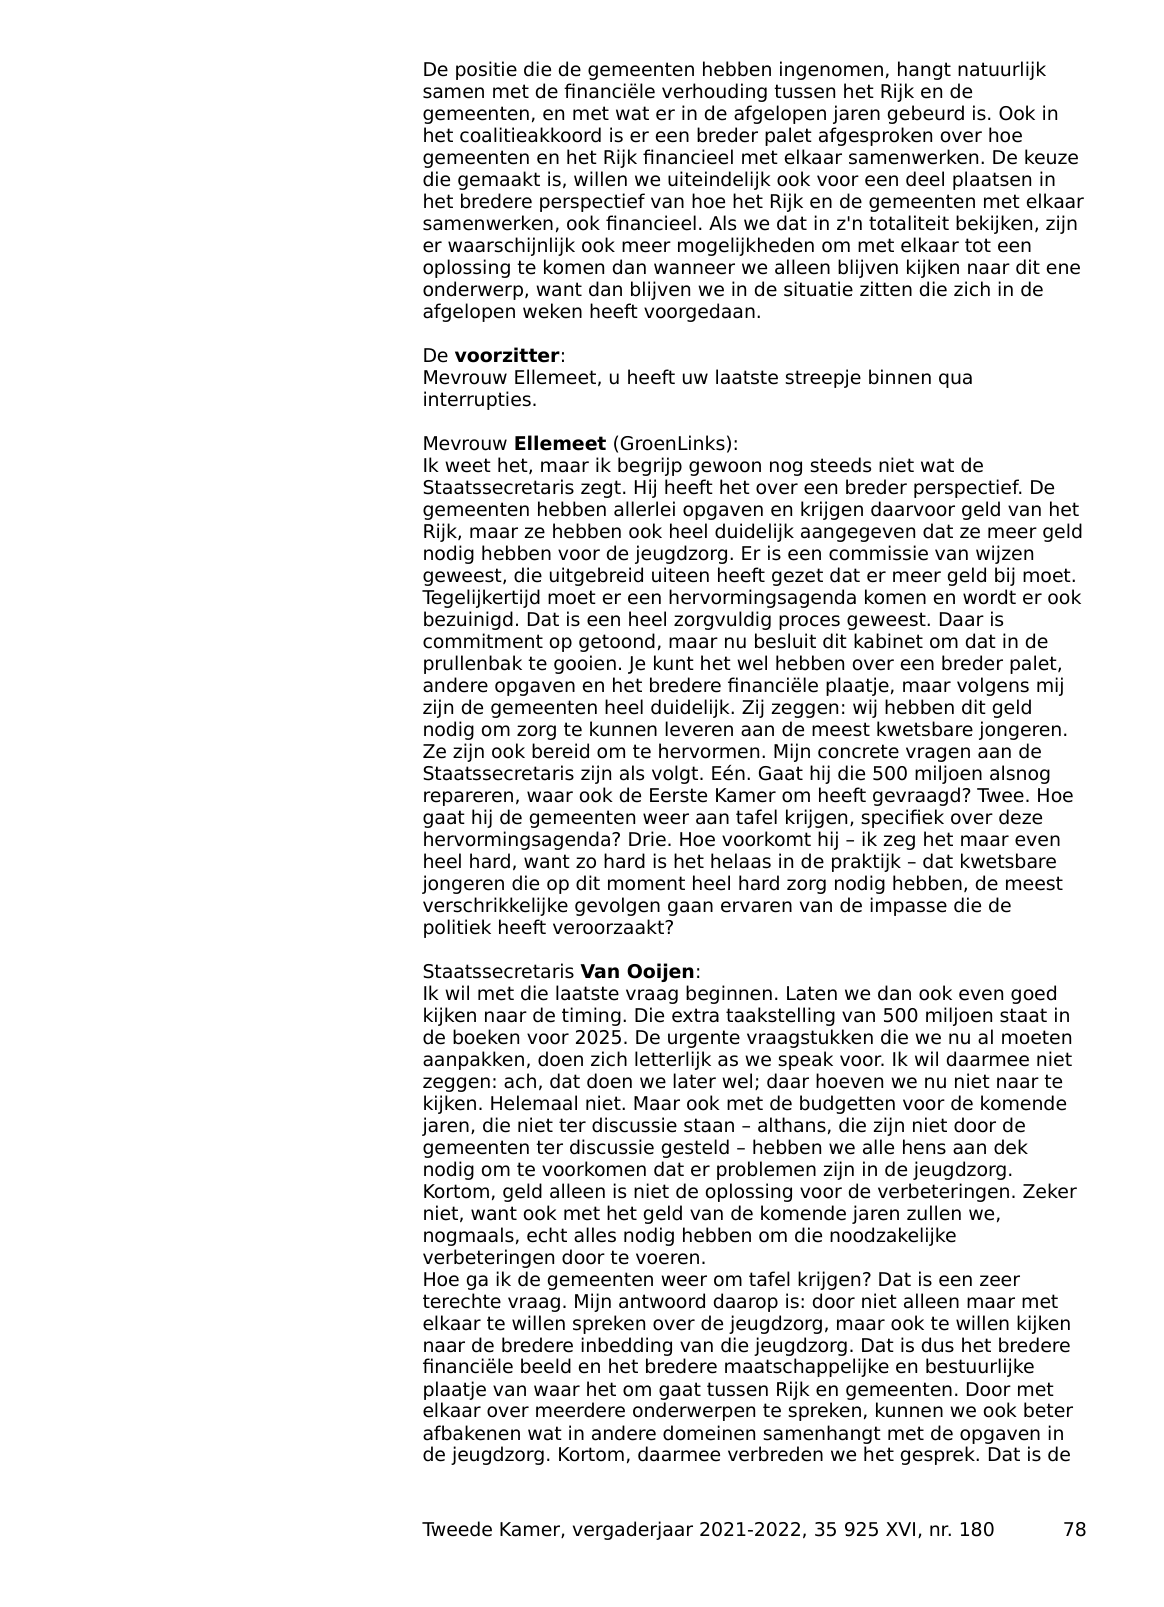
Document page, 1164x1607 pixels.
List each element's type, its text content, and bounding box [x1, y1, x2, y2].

text Hoe ga ik de gemeenten weer om tafel krijgen? Dat is een zeer terechte vraag. Mijn antwoord daarop is: door niet alleen maar met elkaar te willen spreken over de jeugdzorg, maar ook te willen kijken naar de bredere inbedding van die jeugdzorg. Dat is dus het bredere financiële beeld en het bredere maatschappelijke en bestuurlijke plaatje van waar het om gaat tussen Rijk en gemeenten. Door met elkaar over meerdere onderwerpen te spreken, kunnen we ook beter afbakenen wat in andere domeinen samenhangt met de opgaven in de jeugdzorg. Kortom, daarmee verbreden we het gesprek. Dat is de [422, 1268, 1087, 1466]
text De voorzitter: [422, 345, 1087, 367]
text Ik wil met die laatste vraag beginnen. Laten we dan ook even goed kijken naar de timing. Die extra taakstelling van 500 miljoen staat in de boeken voor 2025. De urgente vraagstukken die we nu al moeten aanpakken, doen zich letterlijk as we speak voor. Ik wil daarmee niet zeggen: ach, dat doen we later wel; daar hoeven we nu niet naar te kijken. Helemaal niet. Maar ook met de budgetten voor de komende jaren, die niet ter discussie staan – althans, die zijn niet door de gemeenten ter discussie gesteld – hebben we alle hens aan dek nodig om te voorkomen dat er problemen zijn in de jeugdzorg. Kortom, geld alleen is niet de oplossing voor de verbeteringen. Zeker niet, want ook met het geld van de komende jaren zullen we, nogmaals, echt alles nodig hebben om die noodzakelijke verbeteringen door te voeren. [422, 983, 1087, 1268]
text Ik weet het, maar ik begrijp gewoon nog steeds niet wat de Staatssecretaris zegt. Hij heeft het over een breder perspectief. De gemeenten hebben allerlei opgaven en krijgen daarvoor geld van het Rijk, maar ze hebben ook heel duidelijk aangegeven dat ze meer geld nodig hebben voor de jeugdzorg. Er is een commissie van wijzen geweest, die uitgebreid uiteen heeft gezet dat er meer geld bij moet. Tegelijkertijd moet er een hervormingsagenda komen en wordt er ook bezuinigd. Dat is een heel zorgvuldig proces geweest. Daar is commitment op getoond, maar nu besluit dit kabinet om dat in de prullenbak te gooien. Je kunt het wel hebben over een breder palet, andere opgaven en het bredere financiële plaatje, maar volgens mij zijn de gemeenten heel duidelijk. Zij zeggen: wij hebben dit geld nodig om zorg te kunnen leveren aan de meest kwetsbare jongeren. Ze zijn ook bereid om te hervormen. Mijn concrete vragen aan de Staatssecretaris zijn als volgt. Eén. Gaat hij die 500 miljoen alsnog repareren, waar ook de Eerste Kamer om heeft gevraagd? Twee. Hoe gaat hij de gemeenten weer aan tafel krijgen, specifiek over deze hervormingsagenda? Drie. Hoe voorkomt hij – ik zeg het maar even heel hard, want zo hard is het helaas in de praktijk – dat kwetsbare jongeren die op dit moment heel hard zorg nodig hebben, de meest verschrikkelijke gevolgen gaan ervaren van de impasse die de politiek heeft veroorzaakt? [422, 455, 1087, 939]
text De positie die de gemeenten hebben ingenomen, hangt natuurlijk samen met de financiële verhouding tussen het Rijk en de gemeenten, en met wat er in de afgelopen jaren gebeurd is. Ook in het coalitieakkoord is er een breder palet afgesproken over hoe gemeenten en het Rijk financieel met elkaar samenwerken. De keuze die gemaakt is, willen we uiteindelijk ook voor een deel plaatsen in het bredere perspectief van hoe het Rijk en de gemeenten met elkaar samenwerken, ook financieel. Als we dat in z'n totaliteit bekijken, zijn er waarschijnlijk ook meer mogelijkheden om met elkaar tot een oplossing te komen dan wanneer we alleen blijven kijken naar dit ene onderwerp, want dan blijven we in de situatie zitten die zich in de afgelopen weken heeft voorgedaan. [422, 59, 1087, 323]
text Staatssecretaris Van Ooijen: [422, 961, 1087, 983]
text Mevrouw Ellemeet (GroenLinks): [422, 433, 1087, 455]
text Mevrouw Ellemeet, u heeft uw laatste streepje binnen qua interrupties. [422, 367, 1087, 411]
